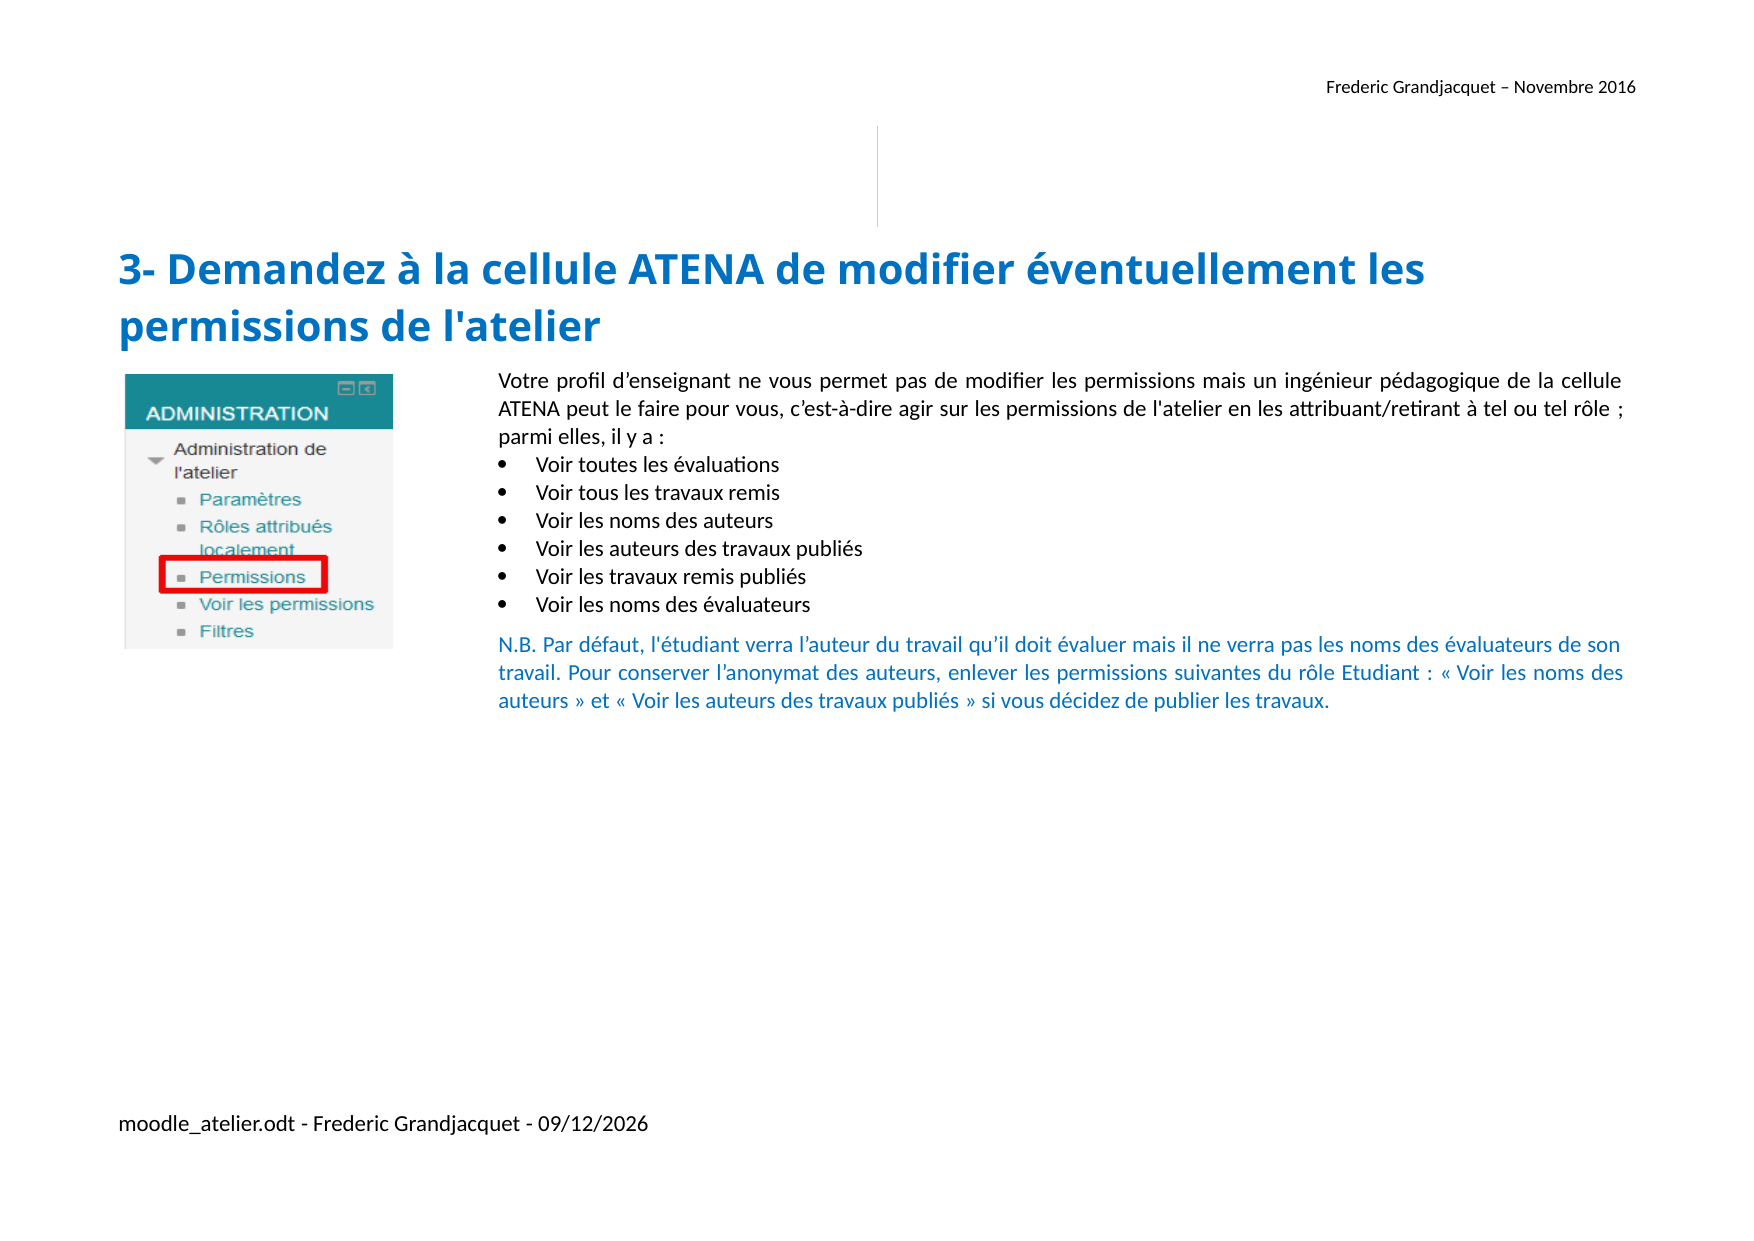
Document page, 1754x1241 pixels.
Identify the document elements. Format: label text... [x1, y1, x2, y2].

table_header Votre profil d’enseignant ne vous permet pas de modifier les permissions mais un ingénieur pédagogique de la cellule ATENA peut le faire pour vous, c’est-à-dire agir sur les permissions de l'atelier en les attribuant/retirant à tel ou tel rôle ; parmi elles, il y a : Voir toutes les évaluations Voir tous les travaux remis Voir les noms des auteurs Voir les auteurs des travaux publiés Voir les travaux remis publiés Voir les noms des évaluateurs N.B. Par défaut, l'étudiant verra l’auteur du travail qu’il doit évaluer mais il ne verra pas les noms des évaluateurs de son travail. Pour conserver l’anonymat des auteurs, enlever les permissions suivantes du rôle Etudiant : « Voir les noms des auteurs » et « Voir les auteurs des travaux publiés » si vous décidez de publier les travaux. [487, 366, 1635, 714]
table_cell [118, 126, 877, 227]
table_header [118, 366, 487, 714]
subtitle 3- Demandez à la cellule ATENA de modifier éventuellement les permissions de l'atelier [118, 240, 1636, 353]
table_cell [878, 126, 1636, 227]
